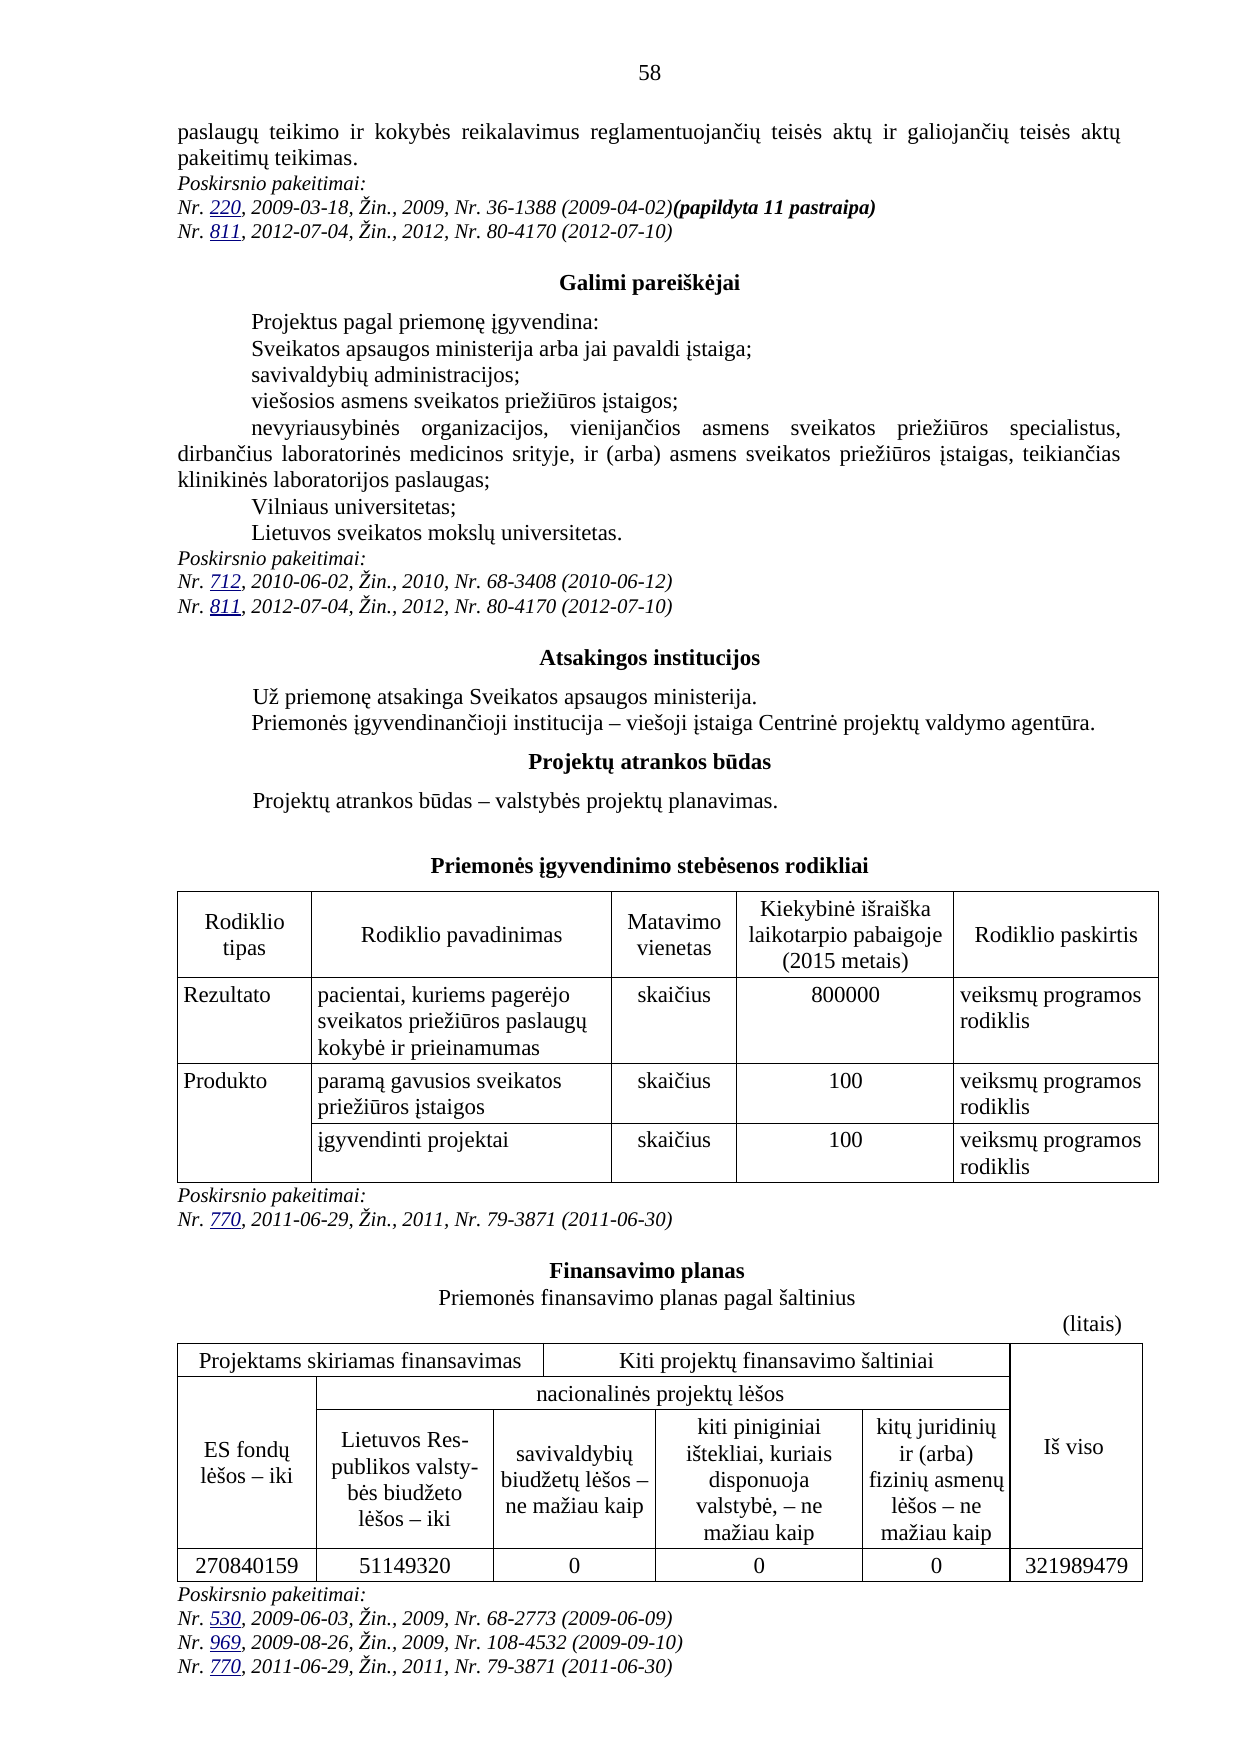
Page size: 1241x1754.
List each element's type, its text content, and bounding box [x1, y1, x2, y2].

table_cell nacionalinės projektų lėšos [317, 1377, 1009, 1409]
text viešosios asmens sveikatos priežiūros įstaigos; [177, 387, 1122, 414]
table_header Rodiklio pavadinimas [312, 892, 611, 977]
table_header Rodiklio tipas [178, 892, 311, 977]
text Projektus pagal priemonę įgyvendina: [177, 308, 1122, 334]
text Poskirsnio pakeitimai: [177, 1183, 1122, 1207]
table_cell veiksmų programos rodiklis [954, 978, 1158, 1063]
table_header Kiekybinė išraiška laikotarpio pabaigoje (2015 metais) [737, 892, 953, 977]
text Už priemonę atsakinga Sveikatos apsaugos ministerija. [177, 683, 1122, 709]
text Nr. 530, 2009-06-03, Žin., 2009, Nr. 68-2773 (2009-06-09) [177, 1606, 1122, 1630]
table_header Projektams skiriamas finansavimas [178, 1344, 543, 1376]
text Nr. 811, 2012-07-04, Žin., 2012, Nr. 80-4170 (2012-07-10) [177, 219, 1122, 243]
table_cell kiti piniginiai ištekliai, kuriais disponuoja valstybė, – ne mažiau kaip [656, 1410, 862, 1548]
table_cell ES fondų lėšos – iki [178, 1377, 316, 1548]
text nevyriausybinės organizacijos, vienijančios asmens sveikatos priežiūros specialistus, dirbančius laboratorinės medicinos srityje, ir (arba) asmens sveikatos priežiūros įstaigas, teikiančias klinikinės laboratorijos paslaugas; [177, 414, 1122, 493]
text Priemonės finansavimo planas pagal šaltinius [177, 1284, 1122, 1310]
text Vilniaus universitetas; [177, 493, 1122, 519]
table_cell skaičius [612, 1064, 736, 1122]
text Nr. 712, 2010-06-02, Žin., 2010, Nr. 68-3408 (2010-06-12) [177, 569, 1122, 593]
text Poskirsnio pakeitimai: [177, 545, 1122, 569]
table_cell savivaldybių biudžetų lėšos – ne mažiau kaip [494, 1410, 655, 1548]
text Sveikatos apsaugos ministerija arba jai pavaldi įstaiga; [177, 334, 1122, 361]
text savivaldybių administracijos; [177, 361, 1122, 387]
text Poskirsnio pakeitimai: [177, 1582, 1122, 1606]
table_cell skaičius [612, 978, 736, 1063]
table_cell 321989479 [1011, 1549, 1142, 1581]
text Finansavimo planas [177, 1257, 1122, 1284]
table_cell Lietuvos Res­publikos valsty­bės biudžeto lėšos – iki [317, 1410, 493, 1548]
table_cell kitų juridinių ir (arba) fizinių asmenų lėšos – ne mažiau kaip [863, 1410, 1009, 1548]
text paslaugų teikimo ir kokybės reikalavimus reglamentuojančių teisės aktų ir galiojančių teisės aktų pakeitimų teikimas. [177, 118, 1122, 171]
table_cell veiksmų programos rodiklis [954, 1064, 1158, 1122]
table_header Iš viso [1011, 1344, 1142, 1548]
text Priemonės įgyvendinimo stebėsenos rodikliai [177, 852, 1122, 878]
table_cell paramą gavusios sveikatos priežiūros įstaigos [312, 1064, 611, 1122]
table_header Rodiklio paskirtis [954, 892, 1158, 977]
text Nr. 969, 2009-08-26, Žin., 2009, Nr. 108-4532 (2009-09-10) [177, 1630, 1122, 1654]
table_cell 0 [863, 1549, 1009, 1581]
table_header Kiti projektų finansavimo šaltiniai [544, 1344, 1009, 1376]
table_cell 0 [494, 1549, 655, 1581]
table_cell Rezultato [178, 978, 311, 1063]
text Nr. 220, 2009-03-18, Žin., 2009, Nr. 36-1388 (2009-04-02)(papildyta 11 pastraipa) [177, 195, 1122, 219]
table_header Matavimo vienetas [612, 892, 736, 977]
table_cell įgyvendinti projektai [312, 1124, 611, 1182]
text Lietuvos sveikatos mokslų universitetas. [177, 519, 1122, 545]
text Nr. 770, 2011-06-29, Žin., 2011, Nr. 79-3871 (2011-06-30) [177, 1654, 1122, 1678]
text Priemonės įgyvendinančioji institucija – viešoji įstaiga Centrinė projektų valdymo agentūra. [177, 709, 1122, 736]
text Poskirsnio pakeitimai: [177, 171, 1122, 195]
table_cell 51149320 [317, 1549, 493, 1581]
text Projektų atrankos būdas – valstybės projektų planavimas. [177, 787, 1122, 813]
text Galimi pareiškėjai [177, 269, 1122, 296]
table_cell veiksmų programos rodiklis [954, 1124, 1158, 1182]
table_cell Produkto [178, 1064, 311, 1182]
text Nr. 811, 2012-07-04, Žin., 2012, Nr. 80-4170 (2012-07-10) [177, 593, 1122, 618]
text Atsakingos institucijos [177, 644, 1122, 670]
table_cell 0 [656, 1549, 862, 1581]
text Nr. 770, 2011-06-29, Žin., 2011, Nr. 79-3871 (2011-06-30) [177, 1207, 1122, 1231]
table_cell 100 [737, 1124, 953, 1182]
table_cell skaičius [612, 1124, 736, 1182]
text Projektų atrankos būdas [177, 748, 1122, 774]
table_cell 100 [737, 1064, 953, 1122]
table_cell 270840159 [178, 1549, 316, 1581]
table_cell 800000 [737, 978, 953, 1063]
text (litais) [177, 1310, 1122, 1337]
table_cell pacientai, kuriems pagerėjo sveikatos priežiūros paslaugų kokybė ir prieinamumas [312, 978, 611, 1063]
